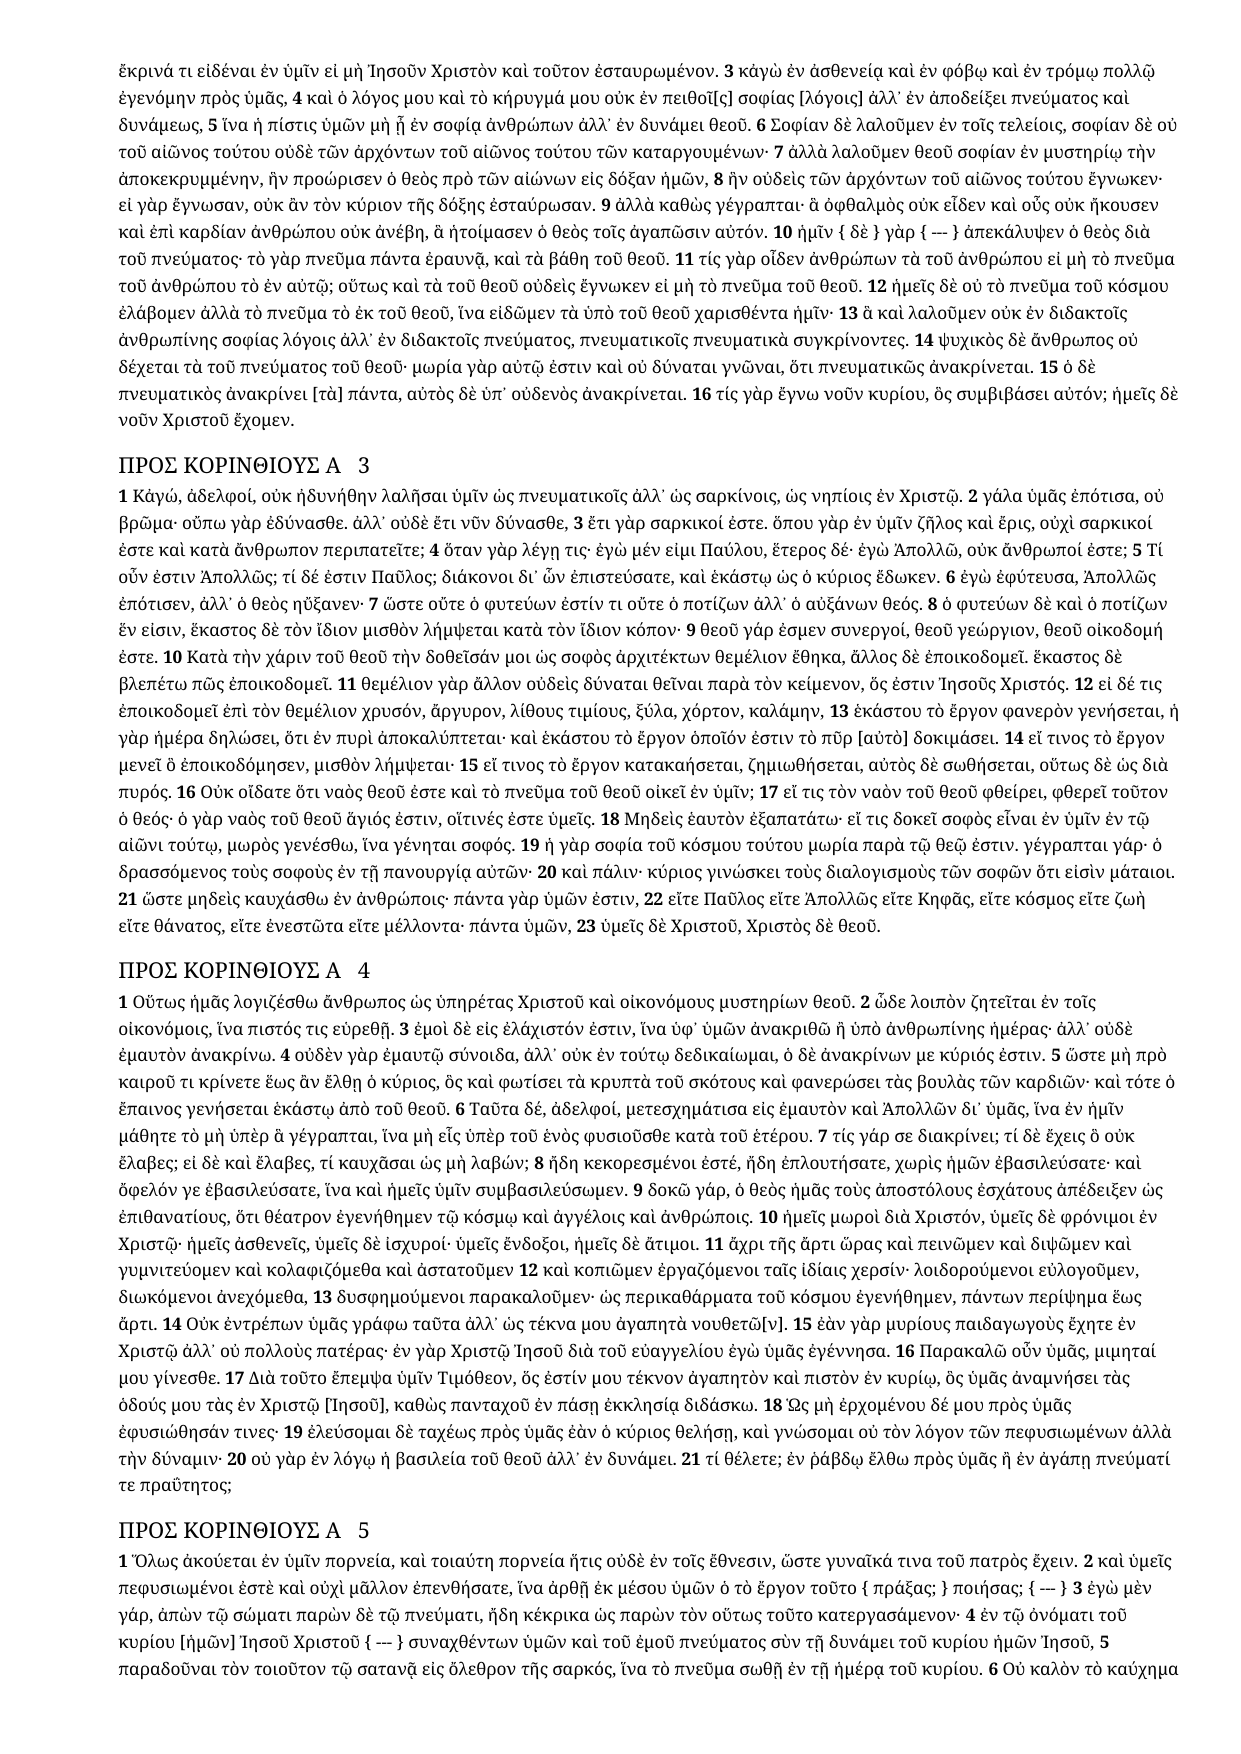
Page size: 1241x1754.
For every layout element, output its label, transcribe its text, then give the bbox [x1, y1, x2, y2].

text ΠΡΟΣ ΚΟΡΙΝΘΙΟΥΣ Α 5 [118, 1515, 1181, 1545]
text ΠΡΟΣ ΚΟΡΙΝΘΙΟΥΣ Α 3 [118, 450, 1181, 480]
text ἔκρινά τι εἰδέναι ἐν ὑμῖν εἰ μὴ Ἰησοῦν Χριστὸν καὶ τοῦτον ἐσταυρωμένον. 3 κἀγὼ ἐν ἀσθενείᾳ καὶ ἐν φόβῳ καὶ ἐν τρόμῳ πολλῷ ἐγενόμην πρὸς ὑμᾶς, 4 καὶ ὁ λόγος μου καὶ τὸ κήρυγμά μου οὐκ ἐν πειθοῖ[ς] σοφίας [λόγοις] ἀλλ᾽ ἐν ἀποδείξει πνεύματος καὶ δυνάμεως, 5 ἵνα ἡ πίστις ὑμῶν μὴ ᾖ ἐν σοφίᾳ ἀνθρώπων ἀλλ᾽ ἐν δυνάμει θεοῦ. 6 Σοφίαν δὲ λαλοῦμεν ἐν τοῖς τελείοις, σοφίαν δὲ οὐ τοῦ αἰῶνος τούτου οὐδὲ τῶν ἀρχόντων τοῦ αἰῶνος τούτου τῶν καταργουμένων· 7 ἀλλὰ λαλοῦμεν θεοῦ σοφίαν ἐν μυστηρίῳ τὴν ἀποκεκρυμμένην, ἣν προώρισεν ὁ θεὸς πρὸ τῶν αἰώνων εἰς δόξαν ἡμῶν, 8 ἣν οὐδεὶς τῶν ἀρχόντων τοῦ αἰῶνος τούτου ἔγνωκεν· εἰ γὰρ ἔγνωσαν, οὐκ ἂν τὸν κύριον τῆς δόξης ἐσταύρωσαν. 9 ἀλλὰ καθὼς γέγραπται· ἃ ὀφθαλμὸς οὐκ εἶδεν καὶ οὖς οὐκ ἤκουσεν καὶ ἐπὶ καρδίαν ἀνθρώπου οὐκ ἀνέβη, ἃ ἡτοίμασεν ὁ θεὸς τοῖς ἀγαπῶσιν αὐτόν. 10 ἡμῖν { δὲ } γὰρ { --- } ἀπεκάλυψεν ὁ θεὸς διὰ τοῦ πνεύματος· τὸ γὰρ πνεῦμα πάντα ἐραυνᾷ, καὶ τὰ βάθη τοῦ θεοῦ. 11 τίς γὰρ οἶδεν ἀνθρώπων τὰ τοῦ ἀνθρώπου εἰ μὴ τὸ πνεῦμα τοῦ ἀνθρώπου τὸ ἐν αὐτῷ; οὕτως καὶ τὰ τοῦ θεοῦ οὐδεὶς ἔγνωκεν εἰ μὴ τὸ πνεῦμα τοῦ θεοῦ. 12 ἡμεῖς δὲ οὐ τὸ πνεῦμα τοῦ κόσμου ἐλάβομεν ἀλλὰ τὸ πνεῦμα τὸ ἐκ τοῦ θεοῦ, ἵνα εἰδῶμεν τὰ ὑπὸ τοῦ θεοῦ χαρισθέντα ἡμῖν· 13 ἃ καὶ λαλοῦμεν οὐκ ἐν διδακτοῖς ἀνθρωπίνης σοφίας λόγοις ἀλλ᾽ ἐν διδακτοῖς πνεύματος, πνευματικοῖς πνευματικὰ συγκρίνοντες. 14 ψυχικὸς δὲ ἄνθρωπος οὐ δέχεται τὰ τοῦ πνεύματος τοῦ θεοῦ· μωρία γὰρ αὐτῷ ἐστιν καὶ οὐ δύναται γνῶναι, ὅτι πνευματικῶς ἀνακρίνεται. 15 ὁ δὲ πνευματικὸς ἀνακρίνει [τὰ] πάντα, αὐτὸς δὲ ὑπ᾽ οὐδενὸς ἀνακρίνεται. 16 τίς γὰρ ἔγνω νοῦν κυρίου, ὃς συμβιβάσει αὐτόν; ἡμεῖς δὲ νοῦν Χριστοῦ ἔχομεν. [118, 59, 1181, 432]
text 1 Ὅλως ἀκούεται ἐν ὑμῖν πορνεία, καὶ τοιαύτη πορνεία ἥτις οὐδὲ ἐν τοῖς ἔθνεσιν, ὥστε γυναῖκά τινα τοῦ πατρὸς ἔχειν. 2 καὶ ὑμεῖς πεφυσιωμένοι ἐστὲ καὶ οὐχὶ μᾶλλον ἐπενθήσατε, ἵνα ἀρθῇ ἐκ μέσου ὑμῶν ὁ τὸ ἔργον τοῦτο { πράξας; } ποιήσας; { --- } 3 ἐγὼ μὲν γάρ, ἀπὼν τῷ σώματι παρὼν δὲ τῷ πνεύματι, ἤδη κέκρικα ὡς παρὼν τὸν οὕτως τοῦτο κατεργασάμενον· 4 ἐν τῷ ὀνόματι τοῦ κυρίου [ἡμῶν] Ἰησοῦ Χριστοῦ { --- } συναχθέντων ὑμῶν καὶ τοῦ ἐμοῦ πνεύματος σὺν τῇ δυνάμει τοῦ κυρίου ἡμῶν Ἰησοῦ, 5 παραδοῦναι τὸν τοιοῦτον τῷ σατανᾷ εἰς ὄλεθρον τῆς σαρκός, ἵνα τὸ πνεῦμα σωθῇ ἐν τῇ ἡμέρᾳ τοῦ κυρίου. 6 Οὐ καλὸν τὸ καύχημα [118, 1549, 1181, 1680]
text 1 Οὕτως ἡμᾶς λογιζέσθω ἄνθρωπος ὡς ὑπηρέτας Χριστοῦ καὶ οἰκονόμους μυστηρίων θεοῦ. 2 ὧδε λοιπὸν ζητεῖται ἐν τοῖς οἰκονόμοις, ἵνα πιστός τις εὑρεθῇ. 3 ἐμοὶ δὲ εἰς ἐλάχιστόν ἐστιν, ἵνα ὑφ᾽ ὑμῶν ἀνακριθῶ ἢ ὑπὸ ἀνθρωπίνης ἡμέρας· ἀλλ᾽ οὐδὲ ἐμαυτὸν ἀνακρίνω. 4 οὐδὲν γὰρ ἐμαυτῷ σύνοιδα, ἀλλ᾽ οὐκ ἐν τούτῳ δεδικαίωμαι, ὁ δὲ ἀνακρίνων με κύριός ἐστιν. 5 ὥστε μὴ πρὸ καιροῦ τι κρίνετε ἕως ἂν ἔλθῃ ὁ κύριος, ὃς καὶ φωτίσει τὰ κρυπτὰ τοῦ σκότους καὶ φανερώσει τὰς βουλὰς τῶν καρδιῶν· καὶ τότε ὁ ἔπαινος γενήσεται ἑκάστῳ ἀπὸ τοῦ θεοῦ. 6 Ταῦτα δέ, ἀδελφοί, μετεσχημάτισα εἰς ἐμαυτὸν καὶ Ἀπολλῶν δι᾽ ὑμᾶς, ἵνα ἐν ἡμῖν μάθητε τὸ μὴ ὑπὲρ ἃ γέγραπται, ἵνα μὴ εἷς ὑπὲρ τοῦ ἑνὸς φυσιοῦσθε κατὰ τοῦ ἑτέρου. 7 τίς γάρ σε διακρίνει; τί δὲ ἔχεις ὃ οὐκ ἔλαβες; εἰ δὲ καὶ ἔλαβες, τί καυχᾶσαι ὡς μὴ λαβών; 8 ἤδη κεκορεσμένοι ἐστέ, ἤδη ἐπλουτήσατε, χωρὶς ἡμῶν ἐβασιλεύσατε· καὶ ὄφελόν γε ἐβασιλεύσατε, ἵνα καὶ ἡμεῖς ὑμῖν συμβασιλεύσωμεν. 9 δοκῶ γάρ, ὁ θεὸς ἡμᾶς τοὺς ἀποστόλους ἐσχάτους ἀπέδειξεν ὡς ἐπιθανατίους, ὅτι θέατρον ἐγενήθημεν τῷ κόσμῳ καὶ ἀγγέλοις καὶ ἀνθρώποις. 10 ἡμεῖς μωροὶ διὰ Χριστόν, ὑμεῖς δὲ φρόνιμοι ἐν Χριστῷ· ἡμεῖς ἀσθενεῖς, ὑμεῖς δὲ ἰσχυροί· ὑμεῖς ἔνδοξοι, ἡμεῖς δὲ ἄτιμοι. 11 ἄχρι τῆς ἄρτι ὥρας καὶ πεινῶμεν καὶ διψῶμεν καὶ γυμνιτεύομεν καὶ κολαφιζόμεθα καὶ ἀστατοῦμεν 12 καὶ κοπιῶμεν ἐργαζόμενοι ταῖς ἰδίαις χερσίν· λοιδορούμενοι εὐλογοῦμεν, διωκόμενοι ἀνεχόμεθα, 13 δυσφημούμενοι παρακαλοῦμεν· ὡς περικαθάρματα τοῦ κόσμου ἐγενήθημεν, πάντων περίψημα ἕως ἄρτι. 14 Οὐκ ἐντρέπων ὑμᾶς γράφω ταῦτα ἀλλ᾽ ὡς τέκνα μου ἀγαπητὰ νουθετῶ[ν]. 15 ἐὰν γὰρ μυρίους παιδαγωγοὺς ἔχητε ἐν Χριστῷ ἀλλ᾽ οὐ πολλοὺς πατέρας· ἐν γὰρ Χριστῷ Ἰησοῦ διὰ τοῦ εὐαγγελίου ἐγὼ ὑμᾶς ἐγέννησα. 16 Παρακαλῶ οὖν ὑμᾶς, μιμηταί μου γίνεσθε. 17 Διὰ τοῦτο ἔπεμψα ὑμῖν Τιμόθεον, ὅς ἐστίν μου τέκνον ἀγαπητὸν καὶ πιστὸν ἐν κυρίῳ, ὃς ὑμᾶς ἀναμνήσει τὰς ὁδούς μου τὰς ἐν Χριστῷ [Ἰησοῦ], καθὼς πανταχοῦ ἐν πάσῃ ἐκκλησίᾳ διδάσκω. 18 Ὡς μὴ ἐρχομένου δέ μου πρὸς ὑμᾶς ἐφυσιώθησάν τινες· 19 ἐλεύσομαι δὲ ταχέως πρὸς ὑμᾶς ἐὰν ὁ κύριος θελήσῃ, καὶ γνώσομαι οὐ τὸν λόγον τῶν πεφυσιωμένων ἀλλὰ τὴν δύναμιν· 20 οὐ γὰρ ἐν λόγῳ ἡ βασιλεία τοῦ θεοῦ ἀλλ᾽ ἐν δυνάμει. 21 τί θέλετε; ἐν ῥάβδῳ ἔλθω πρὸς ὑμᾶς ἢ ἐν ἀγάπῃ πνεύματί τε πραΰτητος; [118, 990, 1181, 1497]
text ΠΡΟΣ ΚΟΡΙΝΘΙΟΥΣ Α 4 [118, 956, 1181, 985]
text 1 Κἀγώ, ἀδελφοί, οὐκ ἠδυνήθην λαλῆσαι ὑμῖν ὡς πνευματικοῖς ἀλλ᾽ ὡς σαρκίνοις, ὡς νηπίοις ἐν Χριστῷ. 2 γάλα ὑμᾶς ἐπότισα, οὐ βρῶμα· οὔπω γὰρ ἐδύνασθε. ἀλλ᾽ οὐδὲ ἔτι νῦν δύνασθε, 3 ἔτι γὰρ σαρκικοί ἐστε. ὅπου γὰρ ἐν ὑμῖν ζῆλος καὶ ἔρις, οὐχὶ σαρκικοί ἐστε καὶ κατὰ ἄνθρωπον περιπατεῖτε; 4 ὅταν γὰρ λέγῃ τις· ἐγὼ μέν εἰμι Παύλου, ἕτερος δέ· ἐγὼ Ἀπολλῶ, οὐκ ἄνθρωποί ἐστε; 5 Τί οὖν ἐστιν Ἀπολλῶς; τί δέ ἐστιν Παῦλος; διάκονοι δι᾽ ὧν ἐπιστεύσατε, καὶ ἑκάστῳ ὡς ὁ κύριος ἔδωκεν. 6 ἐγὼ ἐφύτευσα, Ἀπολλῶς ἐπότισεν, ἀλλ᾽ ὁ θεὸς ηὔξανεν· 7 ὥστε οὔτε ὁ φυτεύων ἐστίν τι οὔτε ὁ ποτίζων ἀλλ᾽ ὁ αὐξάνων θεός. 8 ὁ φυτεύων δὲ καὶ ὁ ποτίζων ἕν εἰσιν, ἕκαστος δὲ τὸν ἴδιον μισθὸν λήμψεται κατὰ τὸν ἴδιον κόπον· 9 θεοῦ γάρ ἐσμεν συνεργοί, θεοῦ γεώργιον, θεοῦ οἰκοδομή ἐστε. 10 Κατὰ τὴν χάριν τοῦ θεοῦ τὴν δοθεῖσάν μοι ὡς σοφὸς ἀρχιτέκτων θεμέλιον ἔθηκα, ἄλλος δὲ ἐποικοδομεῖ. ἕκαστος δὲ βλεπέτω πῶς ἐποικοδομεῖ. 11 θεμέλιον γὰρ ἄλλον οὐδεὶς δύναται θεῖναι παρὰ τὸν κείμενον, ὅς ἐστιν Ἰησοῦς Χριστός. 12 εἰ δέ τις ἐποικοδομεῖ ἐπὶ τὸν θεμέλιον χρυσόν, ἄργυρον, λίθους τιμίους, ξύλα, χόρτον, καλάμην, 13 ἑκάστου τὸ ἔργον φανερὸν γενήσεται, ἡ γὰρ ἡμέρα δηλώσει, ὅτι ἐν πυρὶ ἀποκαλύπτεται· καὶ ἑκάστου τὸ ἔργον ὁποῖόν ἐστιν τὸ πῦρ [αὐτὸ] δοκιμάσει. 14 εἴ τινος τὸ ἔργον μενεῖ ὃ ἐποικοδόμησεν, μισθὸν λήμψεται· 15 εἴ τινος τὸ ἔργον κατακαήσεται, ζημιωθήσεται, αὐτὸς δὲ σωθήσεται, οὕτως δὲ ὡς διὰ πυρός. 16 Οὐκ οἴδατε ὅτι ναὸς θεοῦ ἐστε καὶ τὸ πνεῦμα τοῦ θεοῦ οἰκεῖ ἐν ὑμῖν; 17 εἴ τις τὸν ναὸν τοῦ θεοῦ φθείρει, φθερεῖ τοῦτον ὁ θεός· ὁ γὰρ ναὸς τοῦ θεοῦ ἅγιός ἐστιν, οἵτινές ἐστε ὑμεῖς. 18 Μηδεὶς ἑαυτὸν ἐξαπατάτω· εἴ τις δοκεῖ σοφὸς εἶναι ἐν ὑμῖν ἐν τῷ αἰῶνι τούτῳ, μωρὸς γενέσθω, ἵνα γένηται σοφός. 19 ἡ γὰρ σοφία τοῦ κόσμου τούτου μωρία παρὰ τῷ θεῷ ἐστιν. γέγραπται γάρ· ὁ δρασσόμενος τοὺς σοφοὺς ἐν τῇ πανουργίᾳ αὐτῶν· 20 καὶ πάλιν· κύριος γινώσκει τοὺς διαλογισμοὺς τῶν σοφῶν ὅτι εἰσὶν μάταιοι. 21 ὥστε μηδεὶς καυχάσθω ἐν ἀνθρώποις· πάντα γὰρ ὑμῶν ἐστιν, 22 εἴτε Παῦλος εἴτε Ἀπολλῶς εἴτε Κηφᾶς, εἴτε κόσμος εἴτε ζωὴ εἴτε θάνατος, εἴτε ἐνεστῶτα εἴτε μέλλοντα· πάντα ὑμῶν, 23 ὑμεῖς δὲ Χριστοῦ, Χριστὸς δὲ θεοῦ. [118, 484, 1181, 937]
